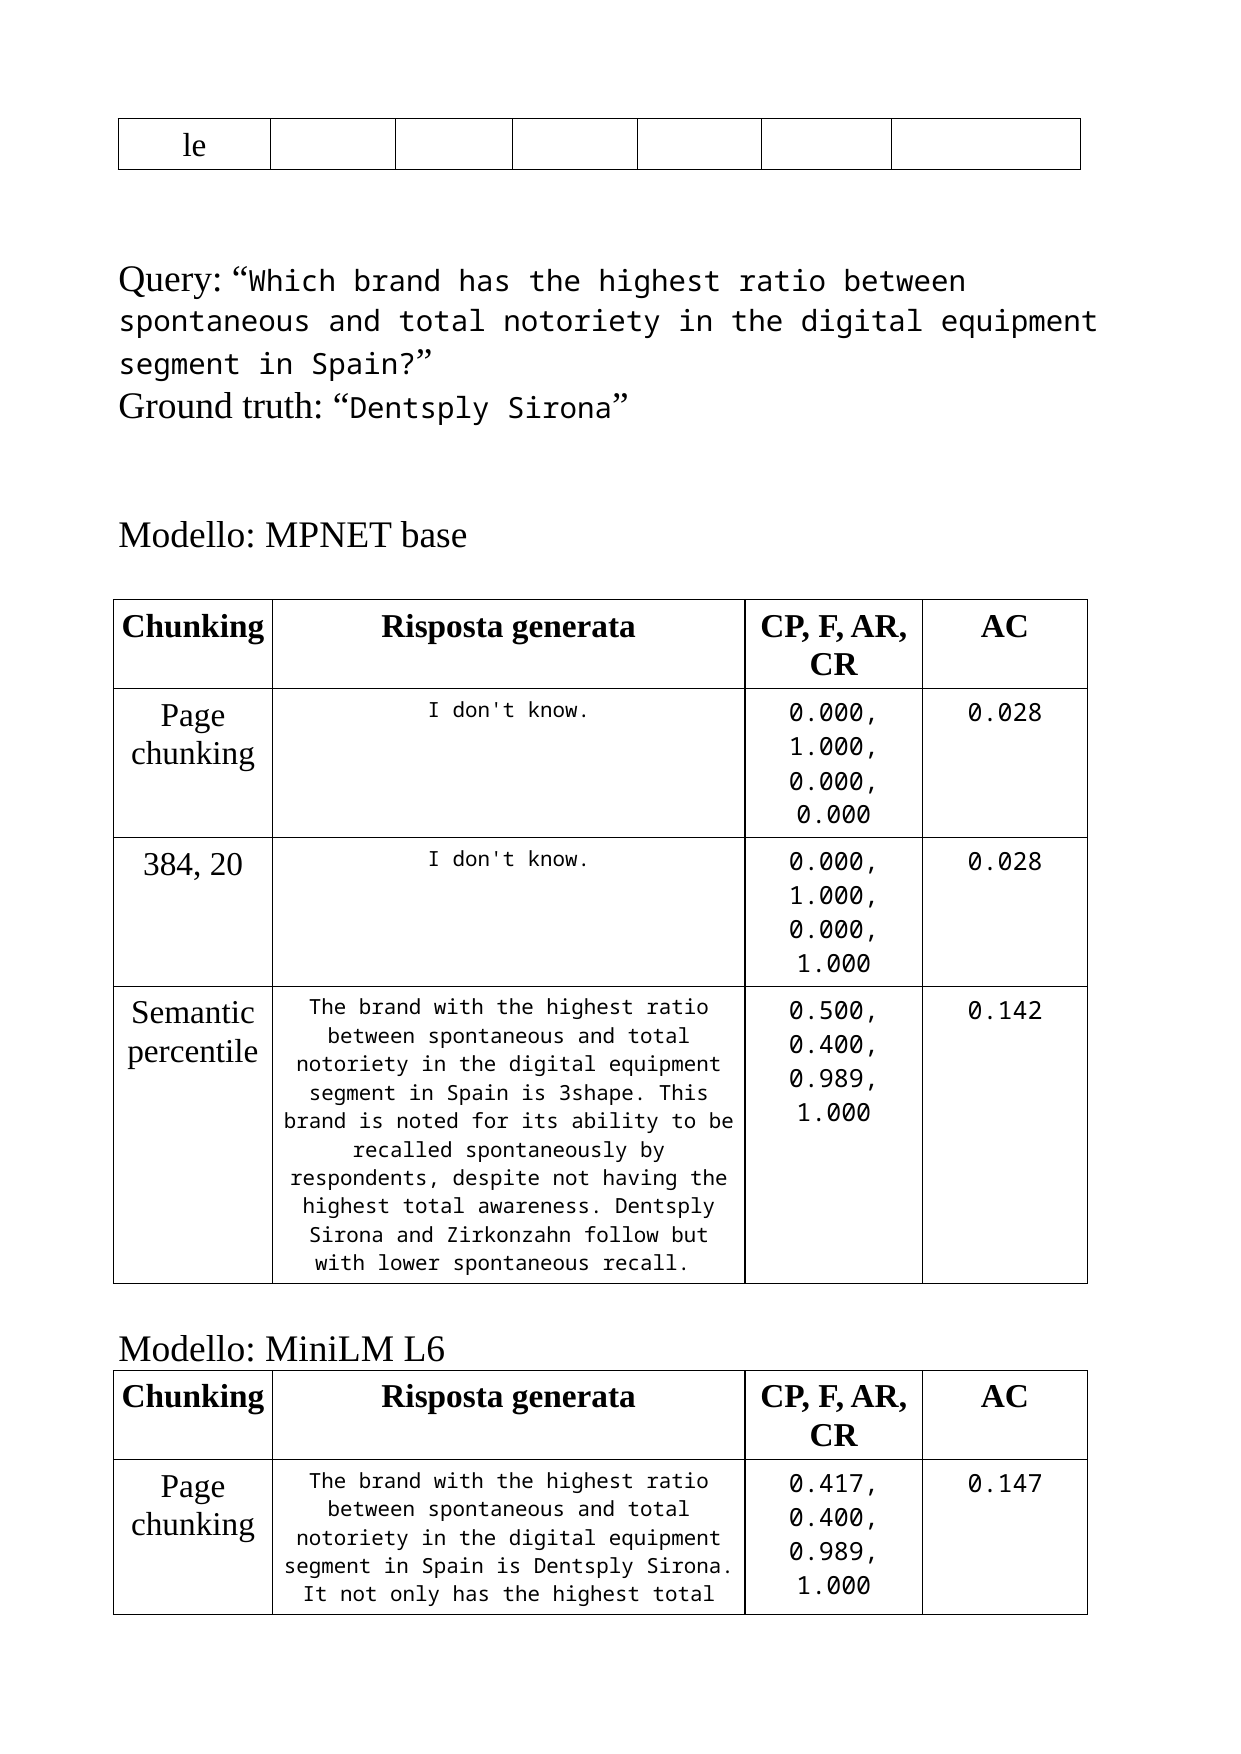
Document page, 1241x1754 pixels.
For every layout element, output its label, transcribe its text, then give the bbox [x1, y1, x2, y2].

table_header Risposta generata [273, 1371, 744, 1459]
table_header AC [923, 1371, 1087, 1459]
table_header Chunking [114, 600, 272, 688]
table_cell [638, 119, 761, 169]
table_header Risposta generata [273, 600, 744, 688]
table_cell Page chunking [114, 689, 272, 837]
table_cell 384, 20 [114, 838, 272, 986]
text Query: “Which brand has the highest ratio between spontaneous and total notoriety in the digital equipment segment in Spain?” [118, 256, 1122, 383]
table_header CP, F, AR, CR [746, 600, 922, 688]
table_header CP, F, AR, CR [746, 1371, 922, 1459]
table_cell 0.417, 0.400, 0.989, 1.000 [746, 1460, 922, 1614]
table_cell le [119, 119, 270, 169]
table_cell [513, 119, 637, 169]
table_header AC [923, 600, 1087, 688]
table_cell The brand with the highest ratio between spontaneous and total notoriety in the digital equipment segment in Spain is Dentsply Sirona. It not only has the highest total [273, 1460, 744, 1614]
table_cell [396, 119, 512, 169]
table_cell 0.147 [923, 1460, 1087, 1614]
table_cell I don't know. [273, 838, 744, 986]
text Ground truth: “Dentsply Sirona” [118, 383, 1122, 427]
table_cell [271, 119, 395, 169]
table_cell I don't know. [273, 689, 744, 837]
table_cell 0.028 [923, 689, 1087, 837]
text Modello: MiniLM L6 [118, 1327, 1122, 1370]
table_cell [762, 119, 891, 169]
table_cell 0.028 [923, 838, 1087, 986]
table_cell 0.000, 1.000, 0.000, 0.000 [746, 689, 922, 837]
table_cell Semantic percentile [114, 987, 272, 1283]
table_cell [892, 119, 1080, 169]
table_cell Page chunking [114, 1460, 272, 1614]
table_cell 0.000, 1.000, 0.000, 1.000 [746, 838, 922, 986]
table_cell 0.500, 0.400, 0.989, 1.000 [746, 987, 922, 1283]
table_header Chunking [114, 1371, 272, 1459]
text Modello: MPNET base [118, 513, 1122, 556]
table_cell 0.142 [923, 987, 1087, 1283]
table_cell The brand with the highest ratio between spontaneous and total notoriety in the digital equipment segment in Spain is 3shape. This brand is noted for its ability to be recalled spontaneously by respondents, despite not having the highest total awareness. Dentsply Sirona and Zirkonzahn follow but with lower spontaneous recall. [273, 987, 744, 1283]
